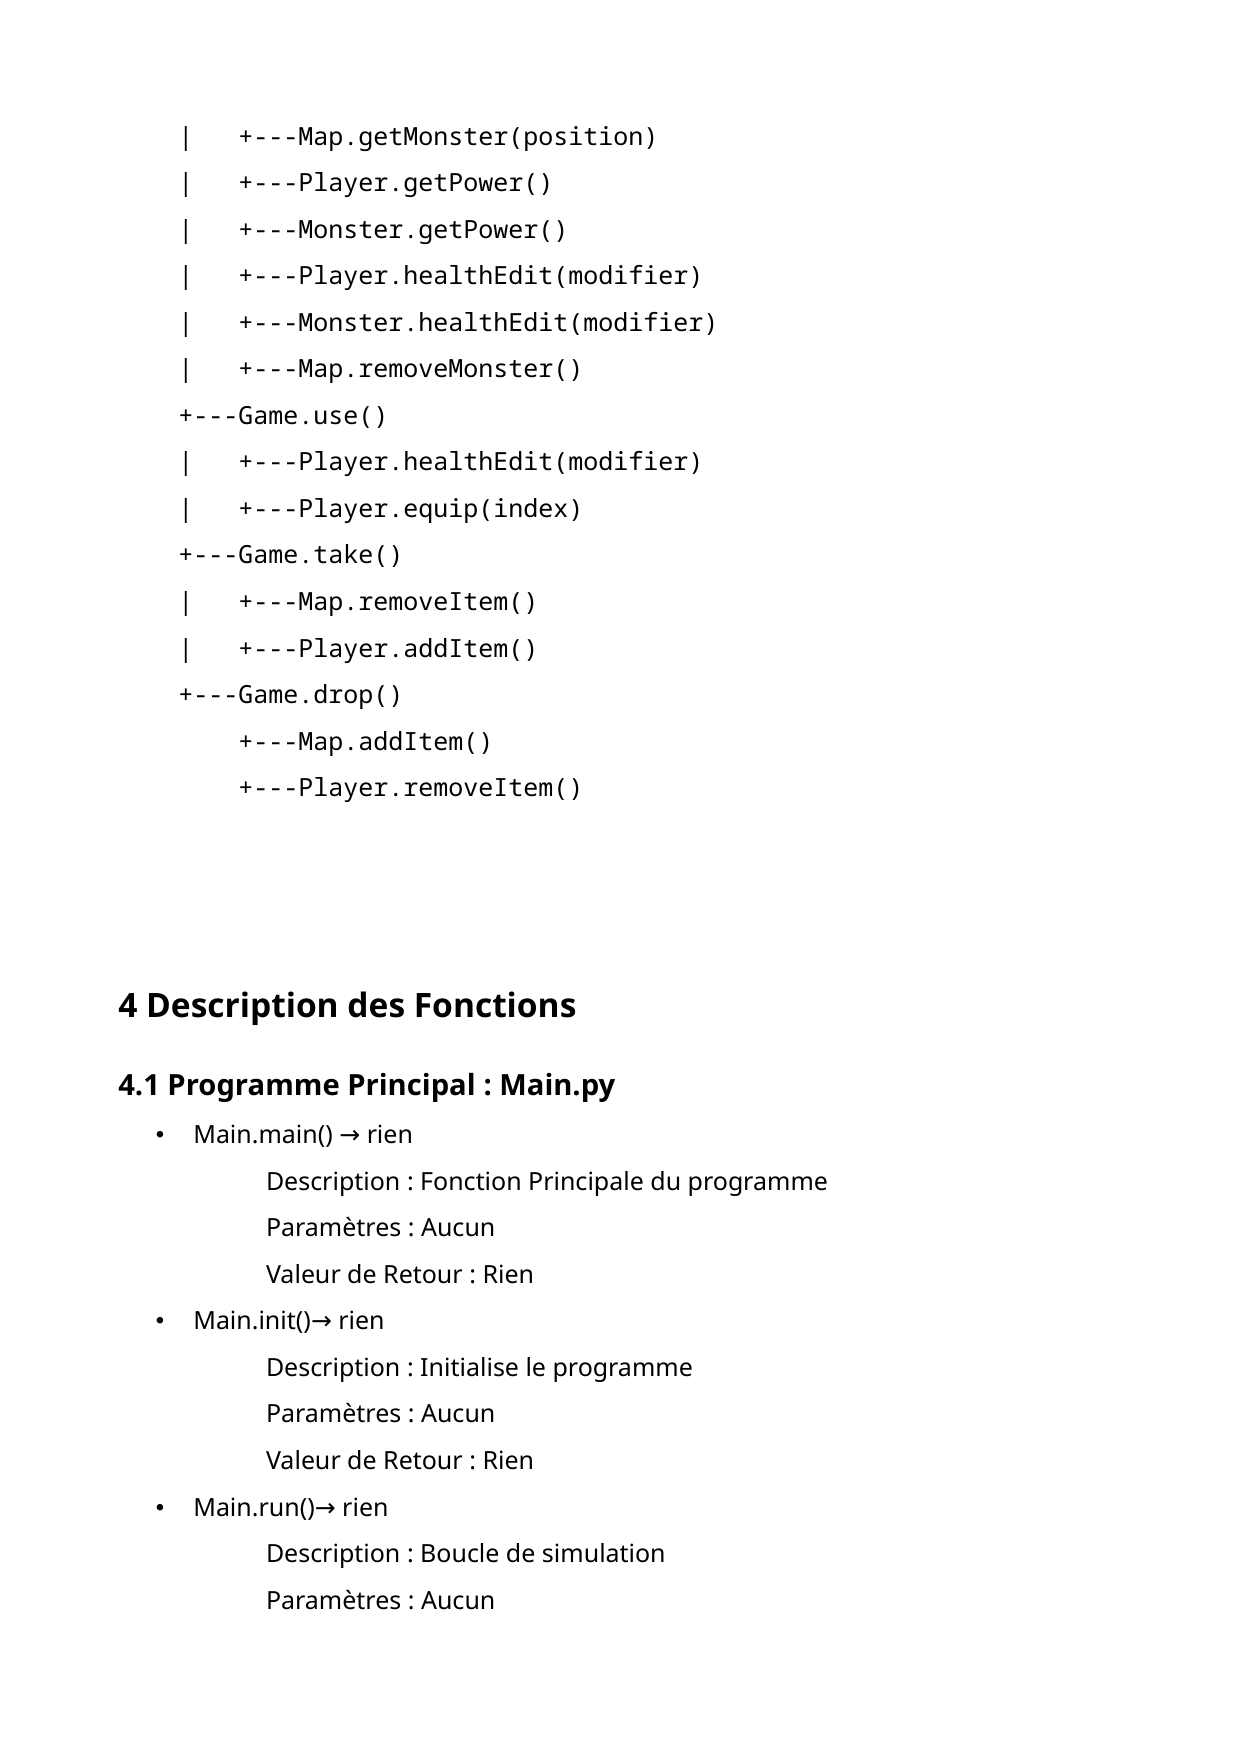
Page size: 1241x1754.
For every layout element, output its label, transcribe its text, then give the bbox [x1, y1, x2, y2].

text | +---Player.getPower() [118, 165, 1122, 199]
list Main.run()→ rien [156, 1489, 1122, 1523]
text Paramètres : Aucun [118, 1582, 1122, 1616]
text +---Game.use() [118, 397, 1122, 432]
text Valeur de Retour : Rien [118, 1443, 1122, 1477]
text +---Map.addItem() [118, 723, 1122, 757]
subtitle 4 Description des Fonctions [118, 981, 1122, 1027]
text Description : Boucle de simulation [118, 1536, 1122, 1570]
text | +---Player.addItem() [118, 630, 1122, 664]
text Paramètres : Aucun [118, 1210, 1122, 1244]
text | +---Map.removeItem() [118, 584, 1122, 618]
text | +---Player.equip(index) [118, 491, 1122, 525]
subtitle 4.1 Programme Principal : Main.py [118, 1064, 1122, 1104]
text | +---Monster.healthEdit(modifier) [118, 304, 1122, 338]
text | +---Player.healthEdit(modifier) [118, 258, 1122, 292]
text +---Game.drop() [118, 677, 1122, 711]
list Main.main() → rien [156, 1117, 1122, 1151]
list Main.init()→ rien [156, 1303, 1122, 1337]
text +---Player.removeItem() [118, 770, 1122, 804]
text | +---Monster.getPower() [118, 211, 1122, 245]
text +---Game.take() [118, 537, 1122, 571]
text | +---Map.getMonster(position) [118, 118, 1122, 152]
text Description : Fonction Principale du programme [118, 1163, 1122, 1197]
text Valeur de Retour : Rien [118, 1256, 1122, 1290]
text Description : Initialise le programme [118, 1349, 1122, 1383]
text Paramètres : Aucun [118, 1396, 1122, 1430]
text | +---Map.removeMonster() [118, 351, 1122, 385]
text | +---Player.healthEdit(modifier) [118, 444, 1122, 478]
